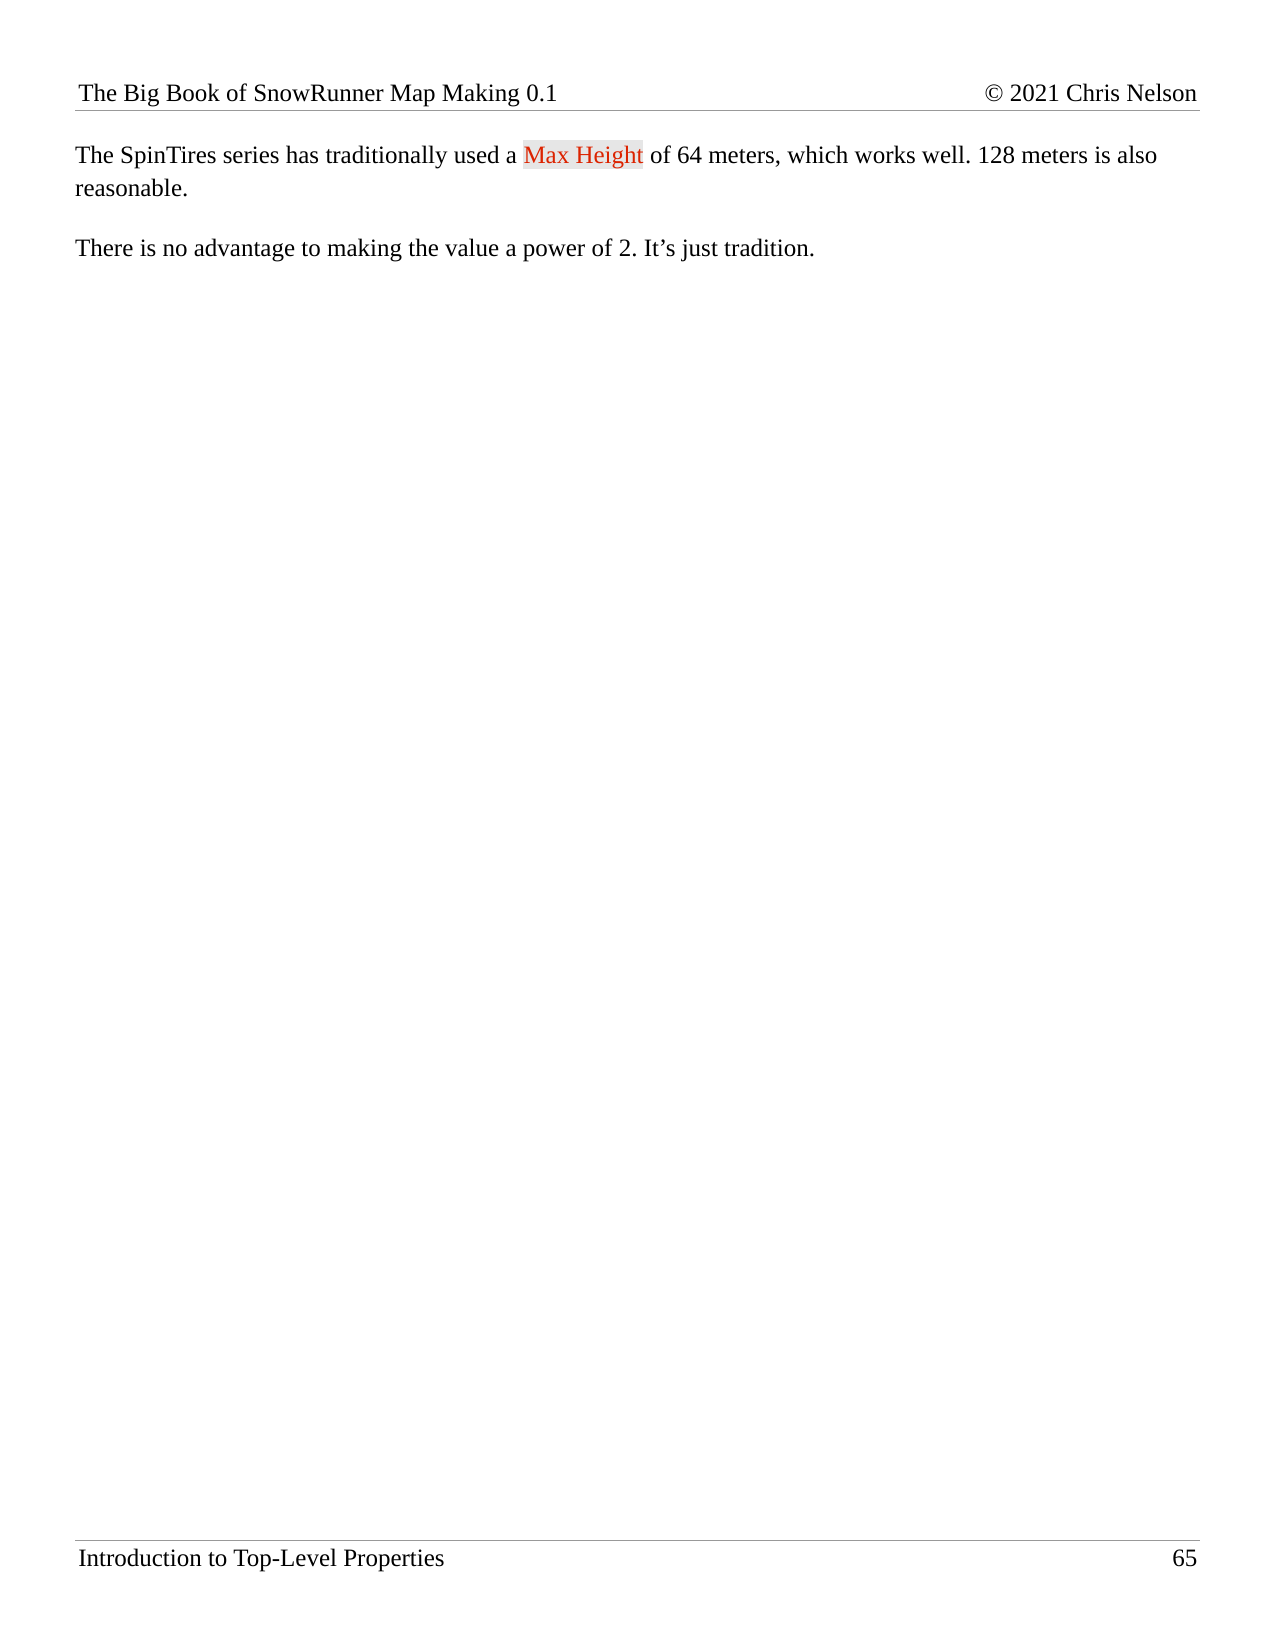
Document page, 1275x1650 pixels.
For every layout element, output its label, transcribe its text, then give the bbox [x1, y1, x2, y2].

text There is no advantage to making the value a power of 2. It’s just tradition. [75, 233, 1200, 262]
text The SpinTires series has traditionally used a Max Height of 64 meters, which works well. 128 meters is also reasonable. [75, 140, 1200, 202]
